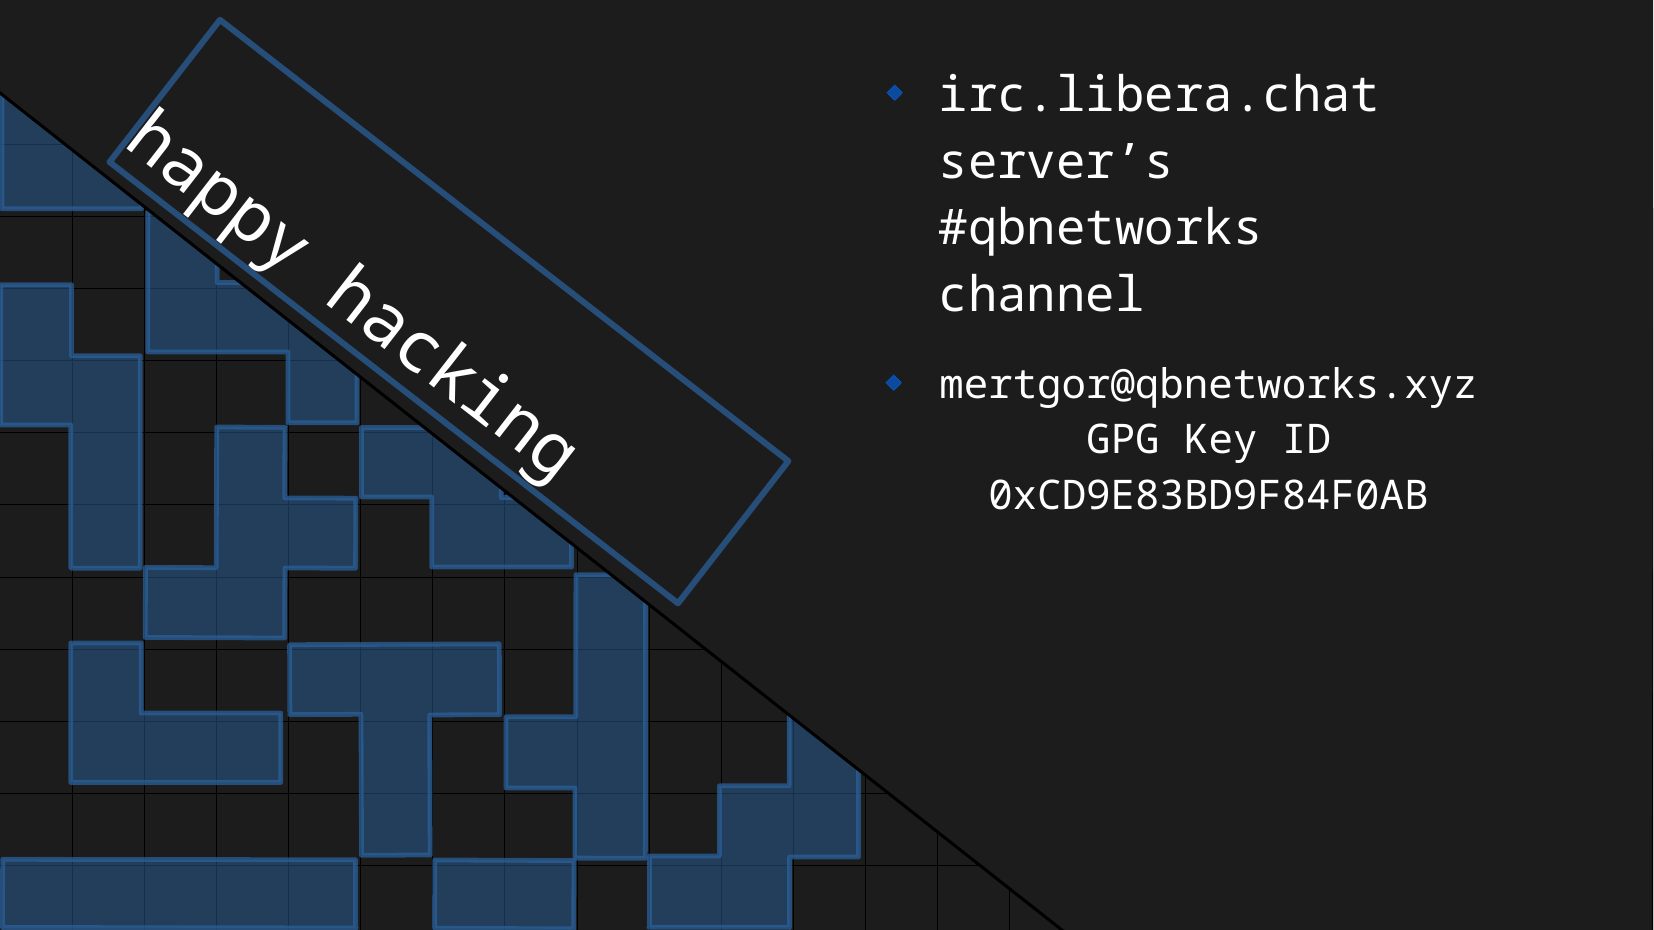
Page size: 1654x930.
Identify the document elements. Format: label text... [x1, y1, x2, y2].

list irc.libera.chat server’s #qbnetworks channel mertgor@qbnetworks.xyz GPG Key ID 0xCD9E83BD9F84F0AB [868, 58, 1480, 629]
title happy hacking [109, 19, 789, 604]
